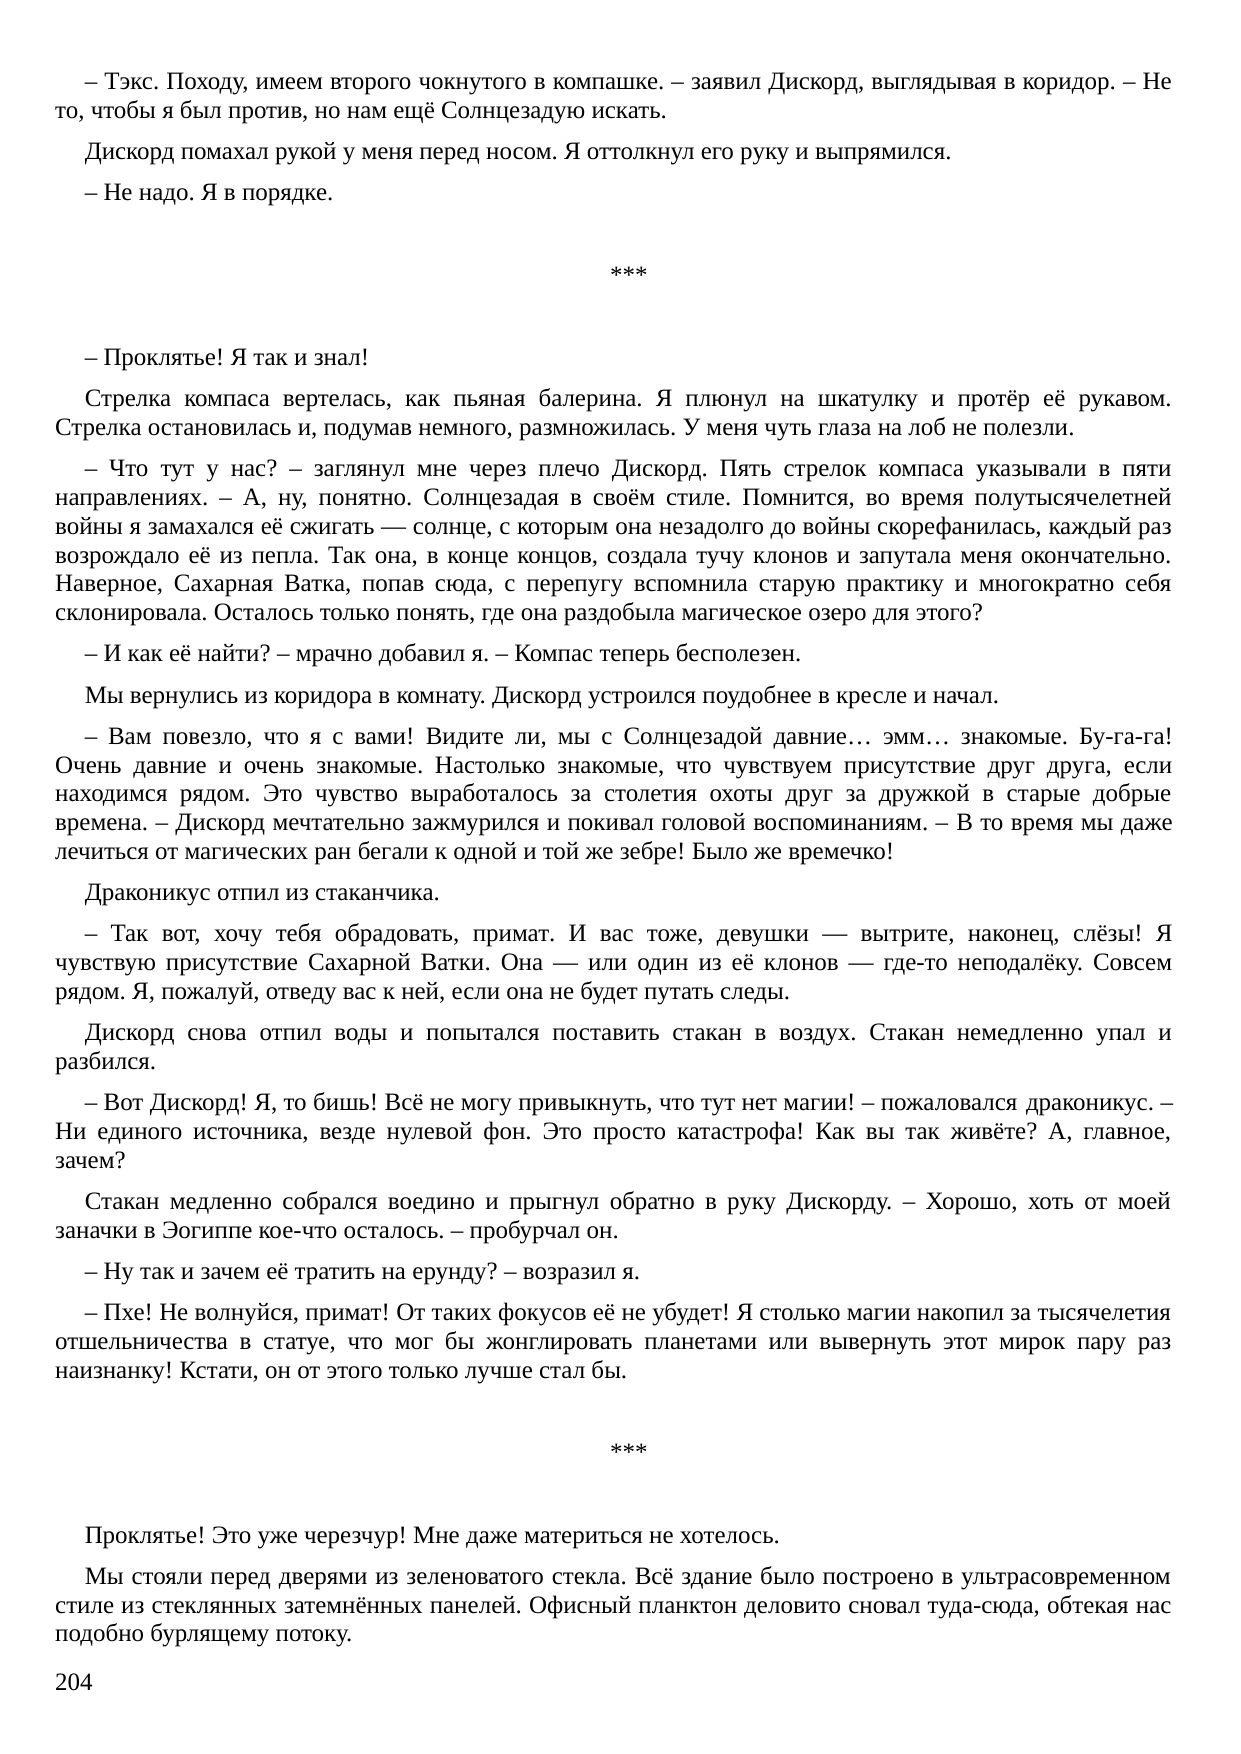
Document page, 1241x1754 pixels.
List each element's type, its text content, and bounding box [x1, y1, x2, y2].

text – Так вот, хочу тебя обрадовать, примат. И вас тоже, девушки — вытрите, наконец, слёзы! Я чувствую присутствие Сахарной Ватки. Она — или один из её клонов — где-то неподалёку. Совсем рядом. Я, пожалуй, отведу вас к ней, если она не будет путать следы. [55, 918, 1173, 1005]
text Мы стояли перед дверями из зеленоватого стекла. Всё здание было построено в ультрасовременном стиле из стеклянных затемнённых панелей. Офисный планктон деловито сновал туда-сюда, обтекая нас подобно бурлящему потоку. [55, 1561, 1173, 1647]
text – Вам повезло, что я с вами! Видите ли, мы с Солнцезадой давние… эмм… знакомые. Бу-га-га! Очень давние и очень знакомые. Настолько знакомые, что чувствуем присутствие друг друга, если находимся рядом. Это чувство выработалось за столетия охоты друг за дружкой в старые добрые времена. – Дискорд мечтательно зажмурился и покивал головой воспоминаниям. – В то время мы даже лечиться от магических ран бегали к одной и той же зебре! Было же времечко! [55, 721, 1173, 865]
text – И как её найти? – мрачно добавил я. – Компас теперь бесполезен. [55, 638, 1173, 667]
text – Ну так и зачем её тратить на ерунду? – возразил я. [55, 1256, 1173, 1285]
text Дискорд помахал рукой у меня перед носом. Я оттолкнул его руку и выпрямился. [55, 136, 1173, 165]
text Мы вернулись из коридора в комнату. Дискорд устроился поудобнее в кресле и начал. [55, 680, 1173, 708]
text – Вот Дискорд! Я, то бишь! Всё не могу привыкнуть, что тут нет магии! – пожаловался драконикус. – Ни единого источника, везде нулевой фон. Это просто катастрофа! Как вы так живёте? А, главное, зачем? [55, 1087, 1173, 1173]
text *** [55, 1437, 1173, 1466]
text *** [55, 260, 1173, 288]
text Проклятье! Это уже черезчур! Мне даже материться не хотелось. [55, 1520, 1173, 1548]
text Драконикус отпил из стаканчика. [55, 877, 1173, 906]
text Стрелка компаса вертелась, как пьяная балерина. Я плюнул на шкатулку и протёр её рукавом. Стрелка остановилась и, подумав немного, размножилась. У меня чуть глаза на лоб не полезли. [55, 383, 1173, 441]
text – Проклятье! Я так и знал! [55, 342, 1173, 371]
text Стакан медленно собрался воедино и прыгнул обратно в руку Дискорду. – Хорошо, хоть от моей заначки в Эогиппе кое-что осталось. – пробурчал он. [55, 1186, 1173, 1243]
text – Что тут у нас? – заглянул мне через плечо Дискорд. Пять стрелок компаса указывали в пяти направлениях. – А, ну, понятно. Солнцезадая в своём стиле. Помнится, во время полутысячелетней войны я замахался её сжигать — солнце, с которым она незадолго до войны скорефанилась, каждый раз возрождало её из пепла. Так она, в конце концов, создала тучу клонов и запутала меня окончательно. Наверное, Сахарная Ватка, попав сюда, с перепугу вспомнила старую практику и многократно себя склонировала. Осталось только понять, где она раздобыла магическое озеро для этого? [55, 453, 1173, 626]
text – Пхе! Не волнуйся, примат! От таких фокусов её не убудет! Я столько магии накопил за тысячелетия отшельничества в статуе, что мог бы жонглировать планетами или вывернуть этот мирок пару раз наизнанку! Кстати, он от этого только лучше стал бы. [55, 1297, 1173, 1383]
text – Не надо. Я в порядке. [55, 177, 1173, 206]
text Дискорд снова отпил воды и попытался поставить стакан в воздух. Стакан немедленно упал и разбился. [55, 1017, 1173, 1075]
text – Тэкс. Походу, имеем второго чокнутого в компашке. – заявил Дискорд, выглядывая в коридор. – Не то, чтобы я был против, но нам ещё Солнцезадую искать. [55, 66, 1173, 123]
